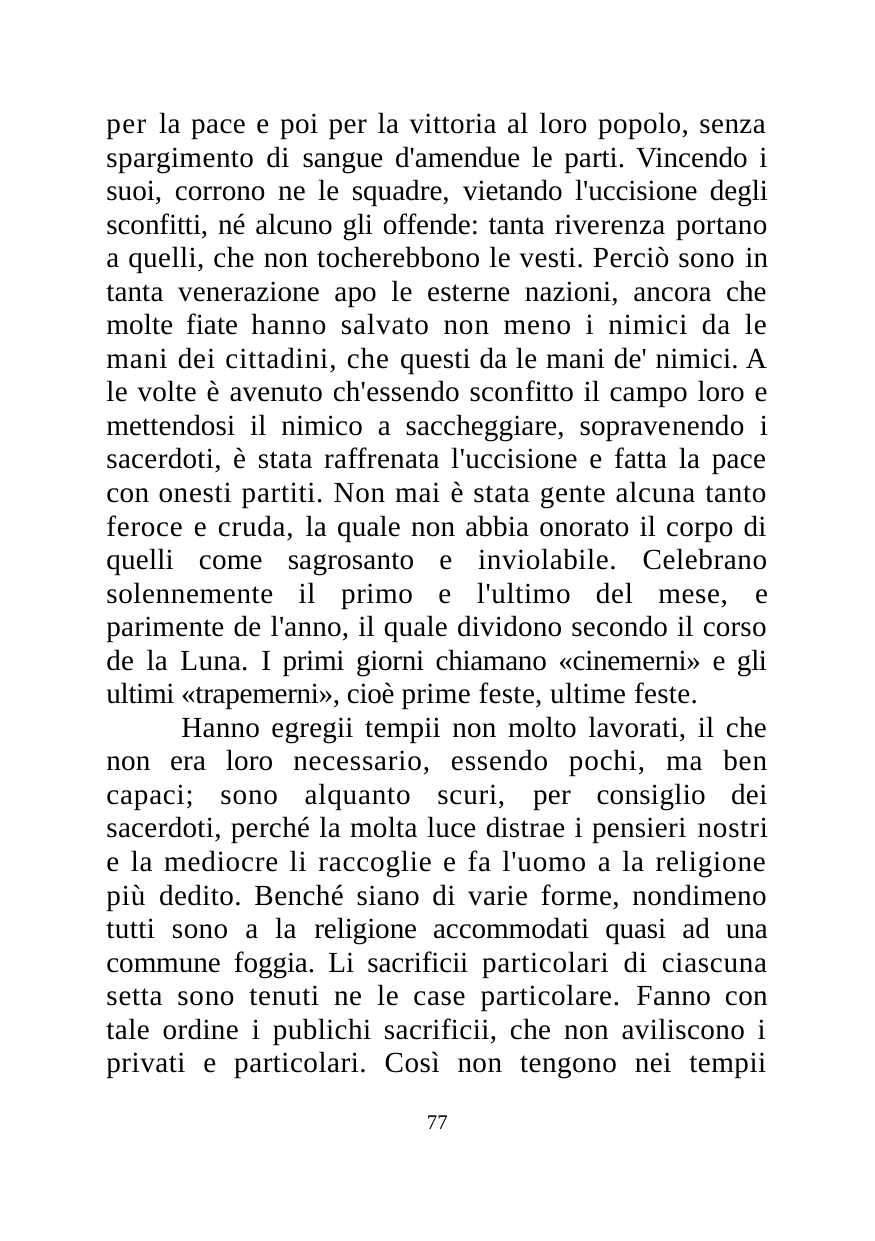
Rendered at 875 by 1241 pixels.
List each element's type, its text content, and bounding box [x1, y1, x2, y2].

text Hanno egregii tempii non molto lavorati, il che non era loro necessario, essendo pochi, ma ben capaci; sono alquanto scuri, per consiglio dei sacerdoti, perché la molta luce distrae i pensieri nostri e la mediocre li raccoglie e fa l'uomo a la religione più dedito. Benché siano di varie forme, nondimeno tutti sono a la religione accommodati quasi ad una commune foggia. Li sacrificii particolari di ciascuna setta sono tenuti ne le case particolare. Fanno con tale ordine i publichi sacrificii, che non aviliscono i privati e particolari. Così non tengono nei tempii [106, 710, 768, 1079]
text per la pace e poi per la vittoria al loro popolo, senza spargimento di sangue d'amendue le parti. Vincendo i suoi, corrono ne le squadre, vietando l'uccisione degli sconfitti, né alcuno gli offende: tanta riverenza portano a quelli, che non tocherebbono le vesti. Perciò sono in tanta venerazione apo le esterne nazioni, ancora che molte fiate hanno salvato non meno i nimici da le mani dei cittadini, che questi da le mani de' nimici. A le volte è avenuto ch'essendo sconfitto il campo loro e mettendosi il nimico a saccheggiare, sopravenendo i sacerdoti, è stata raffrenata l'uccisione e fatta la pace con onesti partiti. Non mai è stata gente alcuna tanto feroce e cruda, la quale non abbia onorato il corpo di quelli come sagrosanto e inviolabile. Celebrano solennemente il primo e l'ultimo del mese, e parimente de l'anno, il quale dividono secondo il corso de la Luna. I primi giorni chiamano «cinemerni» e gli ultimi «trapemerni», cioè prime feste, ultime feste. [106, 106, 768, 710]
